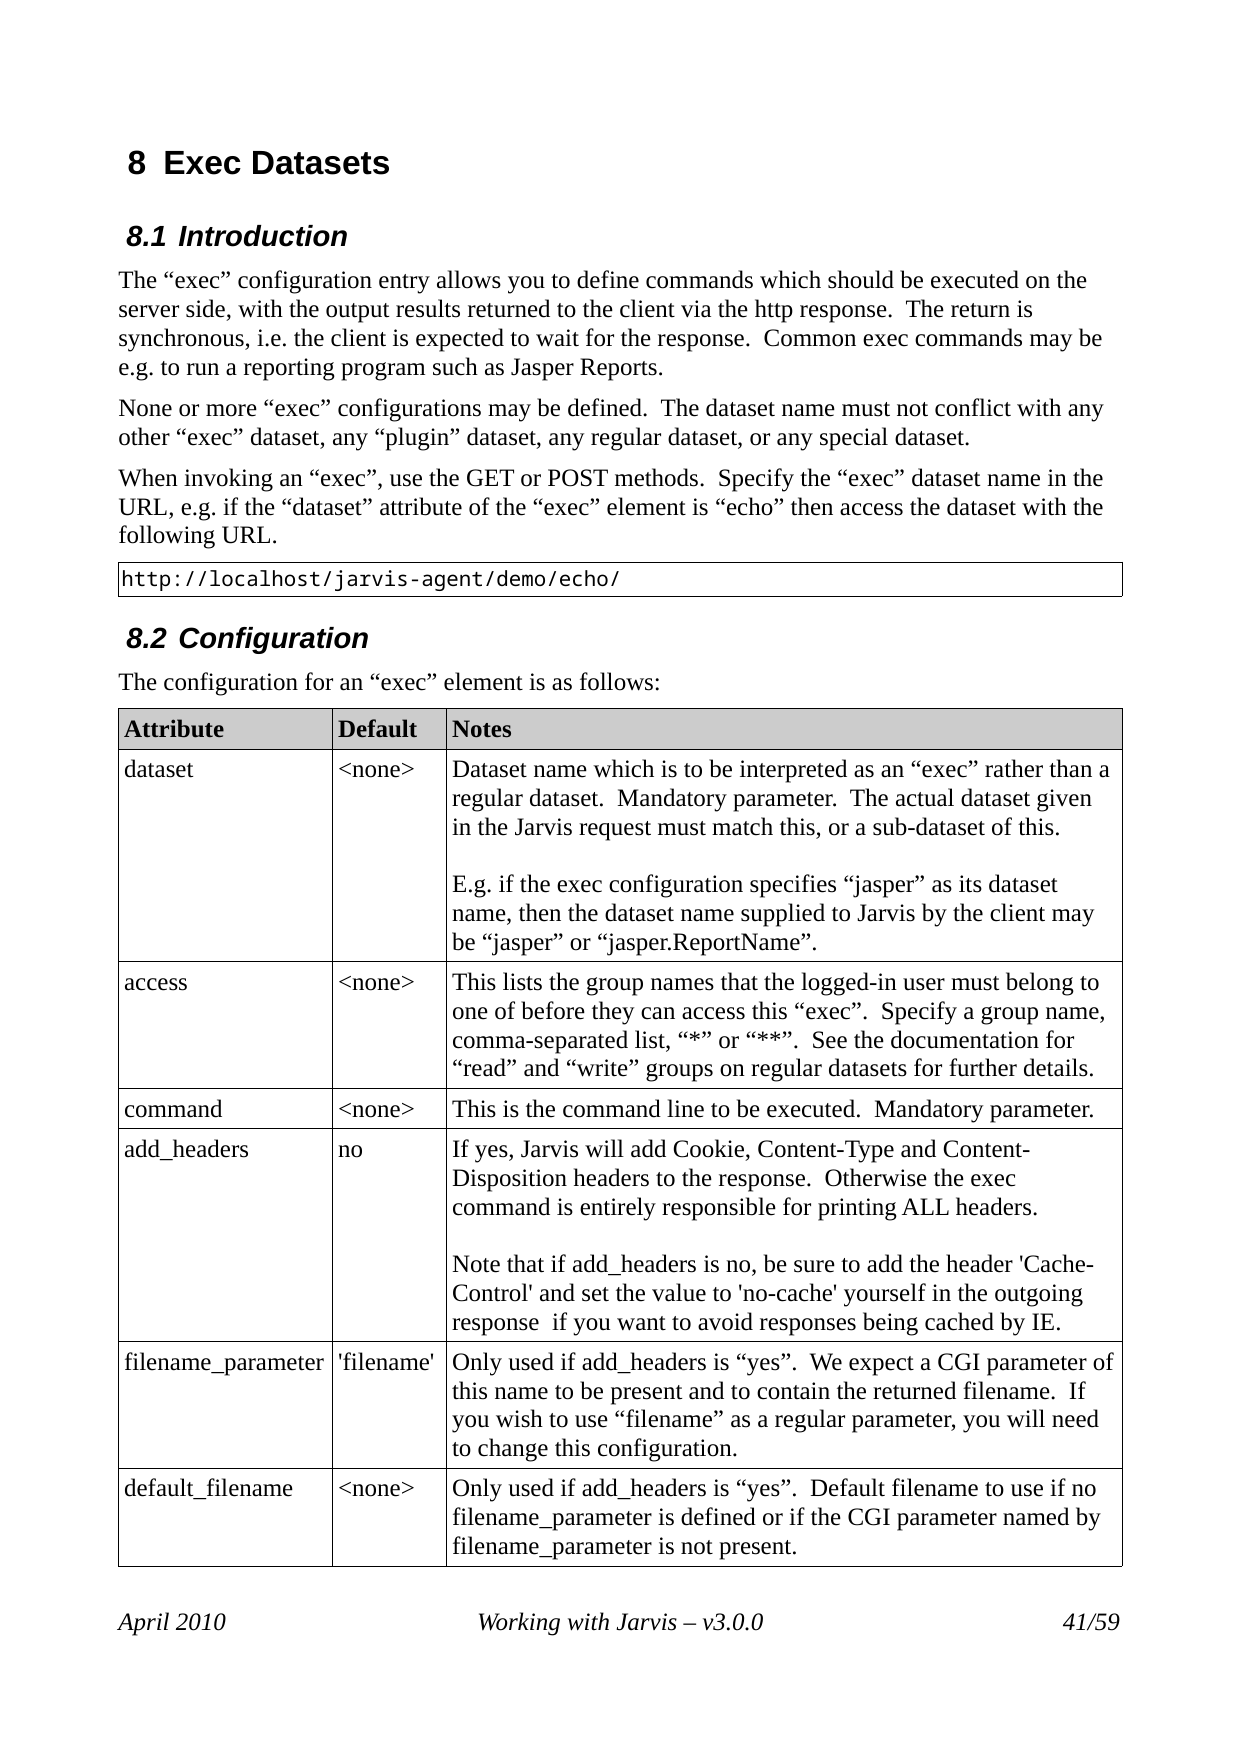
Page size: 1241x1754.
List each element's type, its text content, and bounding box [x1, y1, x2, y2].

table_header Default [333, 709, 446, 749]
table_cell <none> [333, 1089, 446, 1128]
subtitle Exec Datasets [118, 143, 1122, 182]
table_cell <none> [333, 750, 446, 961]
table_cell access [119, 962, 332, 1088]
text None or more “exec” configurations may be defined. The dataset name must not conflict with any other “exec” dataset, any “plugin” dataset, any regular dataset, or any special dataset. [118, 393, 1122, 450]
table_cell Dataset name which is to be interpreted as an “exec” rather than a regular dataset. Mandatory parameter. The actual dataset given in the Jarvis request must match this, or a sub-dataset of this. E.g. if the exec configuration specifies “jasper” as its dataset name, then the dataset name supplied to Jarvis by the client may be “jasper” or “jasper.ReportName”. [447, 750, 1122, 961]
table_cell This is the command line to be executed. Mandatory parameter. [447, 1089, 1122, 1128]
table_cell This lists the group names that the logged-in user must belong to one of before they can access this “exec”. Specify a group name, comma-separated list, “*” or “**”. See the documentation for “read” and “write” groups on regular datasets for further details. [447, 962, 1122, 1088]
text The configuration for an “exec” element is as follows: [118, 667, 1122, 696]
table_header Notes [447, 709, 1122, 749]
subtitle Introduction [118, 219, 1122, 253]
table_cell <none> [333, 1469, 446, 1566]
table_cell no [333, 1129, 446, 1341]
table_cell If yes, Jarvis will add Cookie, Content-Type and Content-Disposition headers to the response. Otherwise the exec command is entirely responsible for printing ALL headers. Note that if add_headers is no, be sure to add the header 'Cache-Control' and set the value to 'no-cache' yourself in the outgoing response if you want to avoid responses being cached by IE. [447, 1129, 1122, 1341]
table_cell command [119, 1089, 332, 1128]
text http://localhost/jarvis-agent/demo/echo/ [119, 563, 1122, 596]
table_cell Only used if add_headers is “yes”. We expect a CGI parameter of this name to be present and to contain the returned filename. If you wish to use “filename” as a regular parameter, you will need to change this configuration. [447, 1342, 1122, 1468]
text When invoking an “exec”, use the GET or POST methods. Specify the “exec” dataset name in the URL, e.g. if the “dataset” attribute of the “exec” element is “echo” then access the dataset with the following URL. [118, 463, 1122, 549]
table_header Attribute [119, 709, 332, 749]
table_cell default_filename [119, 1469, 332, 1566]
table_cell Only used if add_headers is “yes”. Default filename to use if no filename_parameter is defined or if the CGI parameter named by filename_parameter is not present. [447, 1469, 1122, 1566]
text The “exec” configuration entry allows you to define commands which should be executed on the server side, with the output results returned to the client via the http response. The return is synchronous, i.e. the client is expected to wait for the response. Common exec commands may be e.g. to run a reporting program such as Jasper Reports. [118, 265, 1122, 380]
table_cell dataset [119, 750, 332, 961]
subtitle Configuration [118, 621, 1122, 654]
table_cell add_headers [119, 1129, 332, 1341]
table_cell <none> [333, 962, 446, 1088]
table_cell filename_parameter [119, 1342, 332, 1468]
table_cell 'filename' [333, 1342, 446, 1468]
